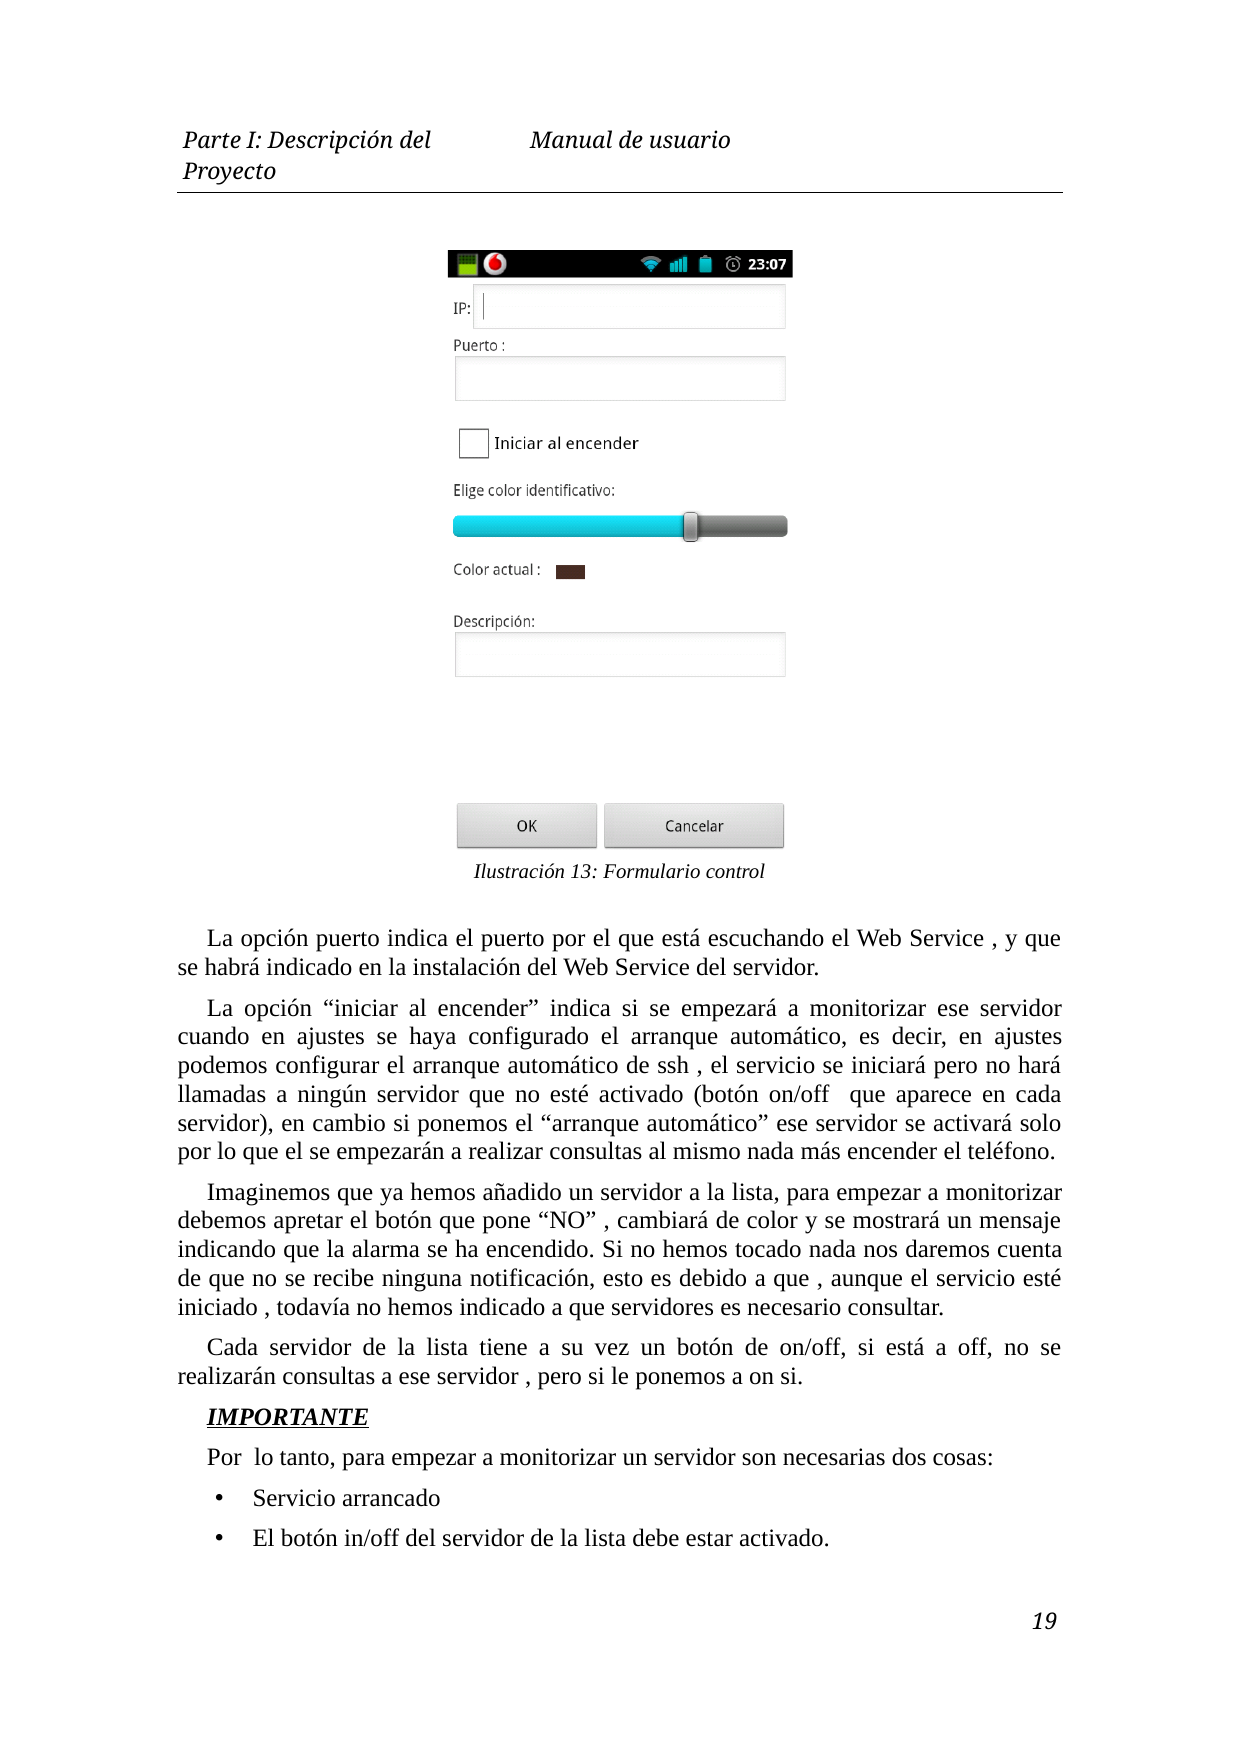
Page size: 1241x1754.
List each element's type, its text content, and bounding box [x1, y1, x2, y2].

text Imaginemos que ya hemos añadido un servidor a la lista, para empezar a monitorizar debemos apretar el botón que pone “NO” , cambiará de color y se mostrará un mensaje indicando que la alarma se ha encendido. Si no hemos tocado nada nos daremos cuenta de que no se recibe ninguna notificación, esto es debido a que , aunque el servicio esté iniciado , todavía no hemos indicado a que servidores es necesario consultar. [177, 1177, 1063, 1321]
list Servicio arrancado [215, 1483, 1063, 1511]
list El botón in/off del servidor de la lista debe estar activado. [215, 1523, 1063, 1552]
text Ilustración 13: Formulario control [448, 859, 793, 883]
text La opción “iniciar al encender” indica si se empezará a monitorizar ese servidor cuando en ajustes se haya configurado el arranque automático, es decir, en ajustes podemos configurar el arranque automático de ssh , el servicio se iniciará pero no hará llamadas a ningún servidor que no esté activado (botón on/off que aparece en cada servidor), en cambio si ponemos el “arranque automático” ese servidor se activará solo por lo que el se empezarán a realizar consultas al mismo nada más encender el teléfono. [177, 993, 1063, 1165]
picture [447, 250, 793, 859]
text Cada servidor de la lista tiene a su vez un botón de on/off, si está a off, no se realizarán consultas a ese servidor , pero si le ponemos a on si. [177, 1332, 1063, 1390]
text La opción puerto indica el puerto por el que está escuchando el Web Service , y que se habrá indicado en la instalación del Web Service del servidor. [177, 923, 1063, 981]
text Por lo tanto, para empezar a monitorizar un servidor son necesarias dos cosas: [177, 1442, 1063, 1471]
text IMPORTANTE [177, 1402, 1063, 1430]
